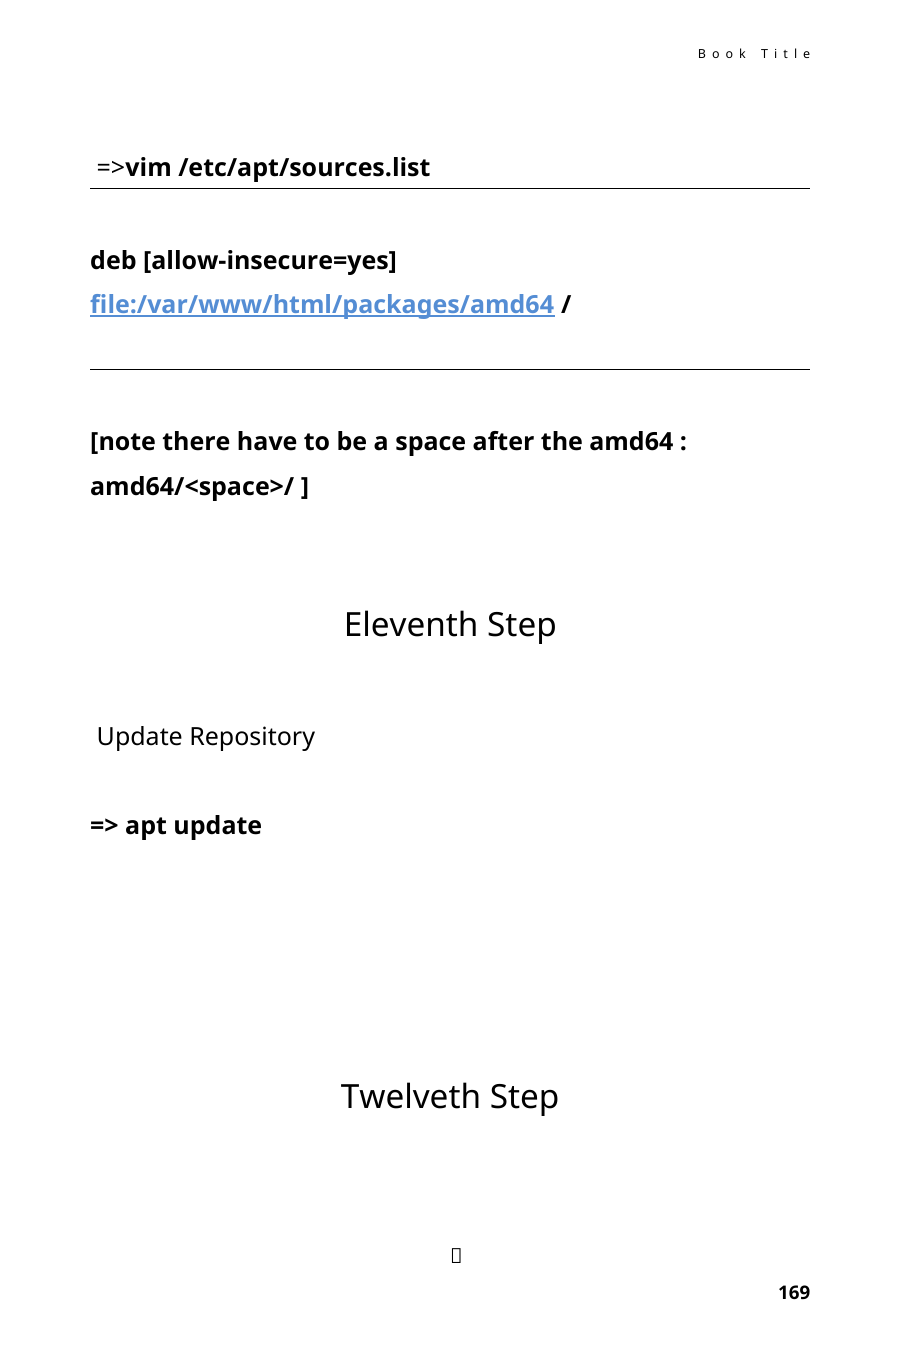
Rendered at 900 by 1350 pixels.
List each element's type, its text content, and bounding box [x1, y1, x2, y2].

text [note there have to be a space after the amd64 : amd64/<space>/ ] [90, 424, 810, 502]
text Eleventh Step [90, 601, 810, 646]
text =>vim /etc/apt/sources.list [90, 149, 810, 188]
text deb [allow-insecure=yes] file:/var/www/html/packages/amd64 / [90, 242, 810, 321]
text Update Repository [90, 719, 810, 753]
text Twelveth Step [90, 1073, 810, 1118]
text => apt update [90, 807, 810, 841]
